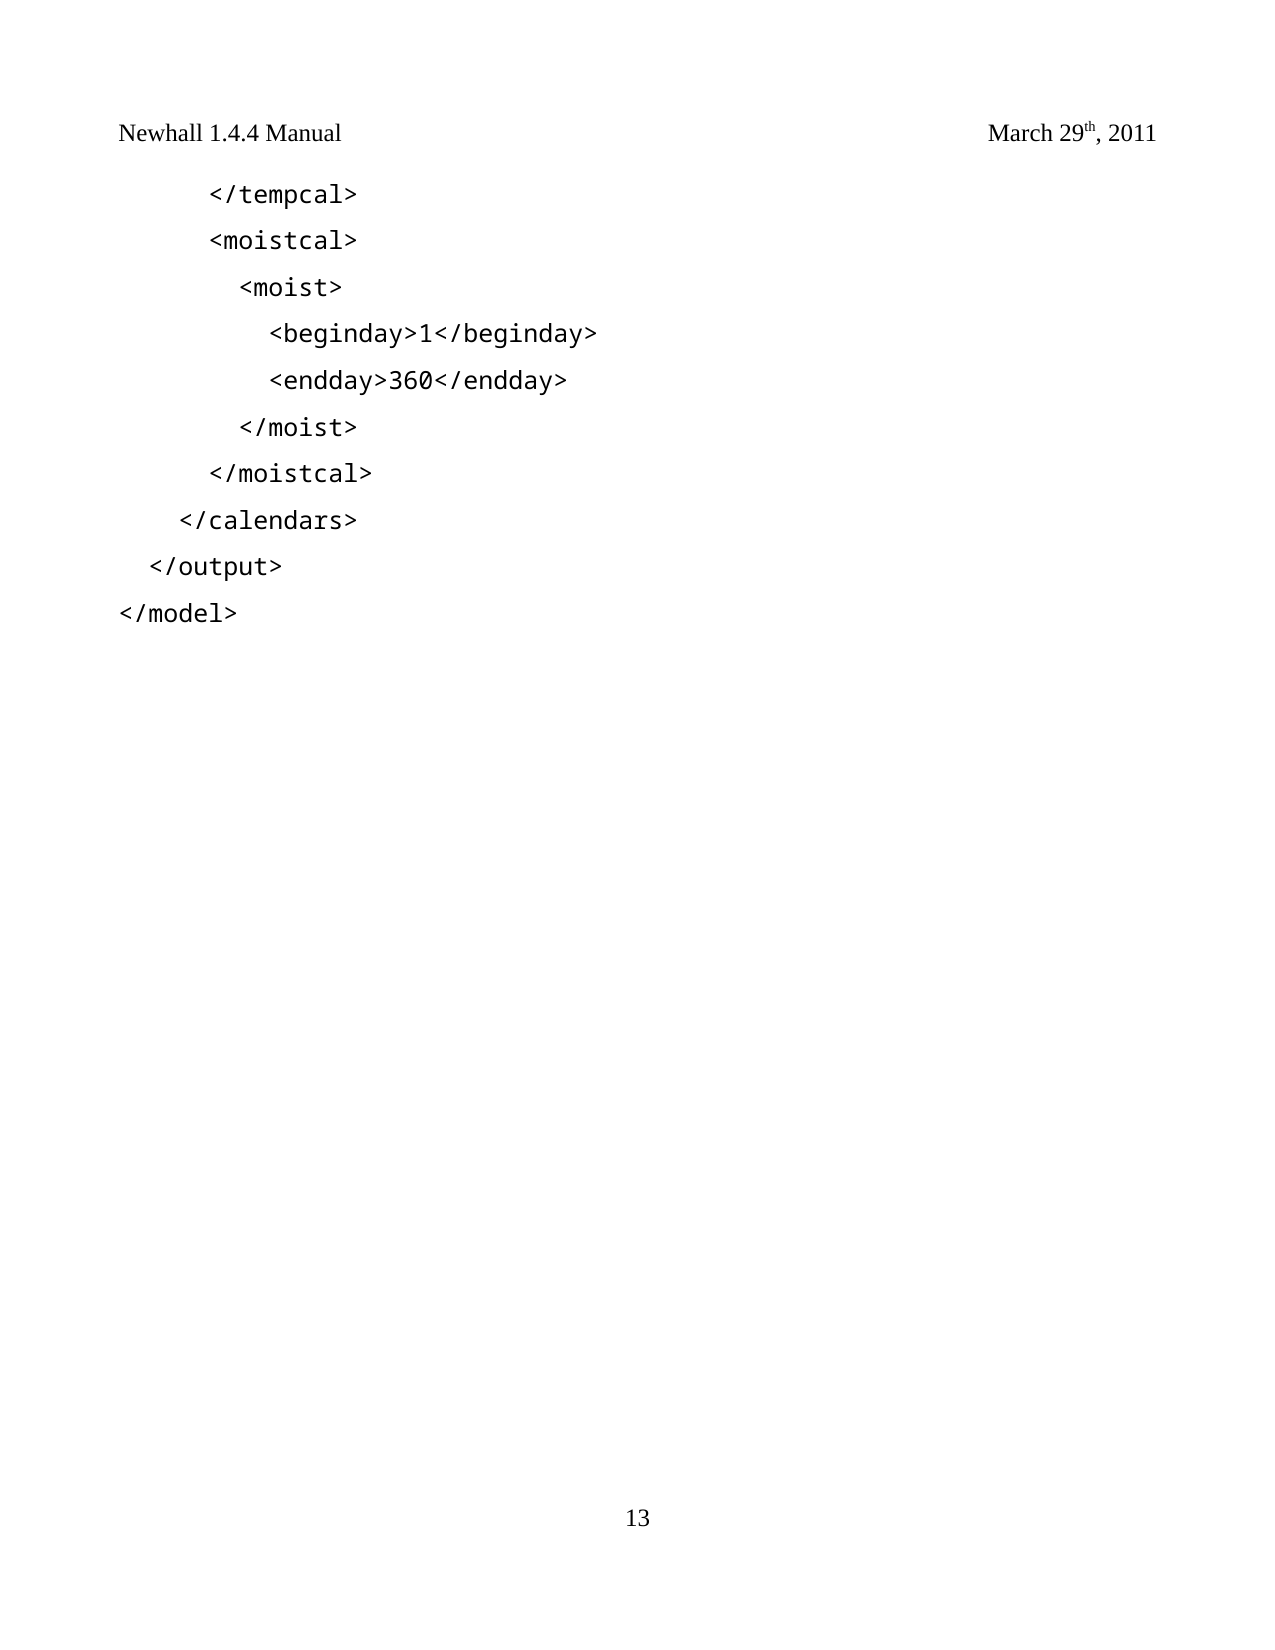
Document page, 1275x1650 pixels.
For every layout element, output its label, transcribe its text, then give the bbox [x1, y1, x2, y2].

text <moistcal> [118, 223, 1157, 257]
text </model> [118, 595, 1157, 629]
text </tempcal> [118, 176, 1157, 210]
text <endday>360</endday> [118, 363, 1157, 397]
text <moist> [118, 269, 1157, 303]
text </calendars> [118, 502, 1157, 536]
text <beginday>1</beginday> [118, 316, 1157, 350]
text </output> [118, 549, 1157, 583]
text </moist> [118, 409, 1157, 443]
text </moistcal> [118, 456, 1157, 490]
